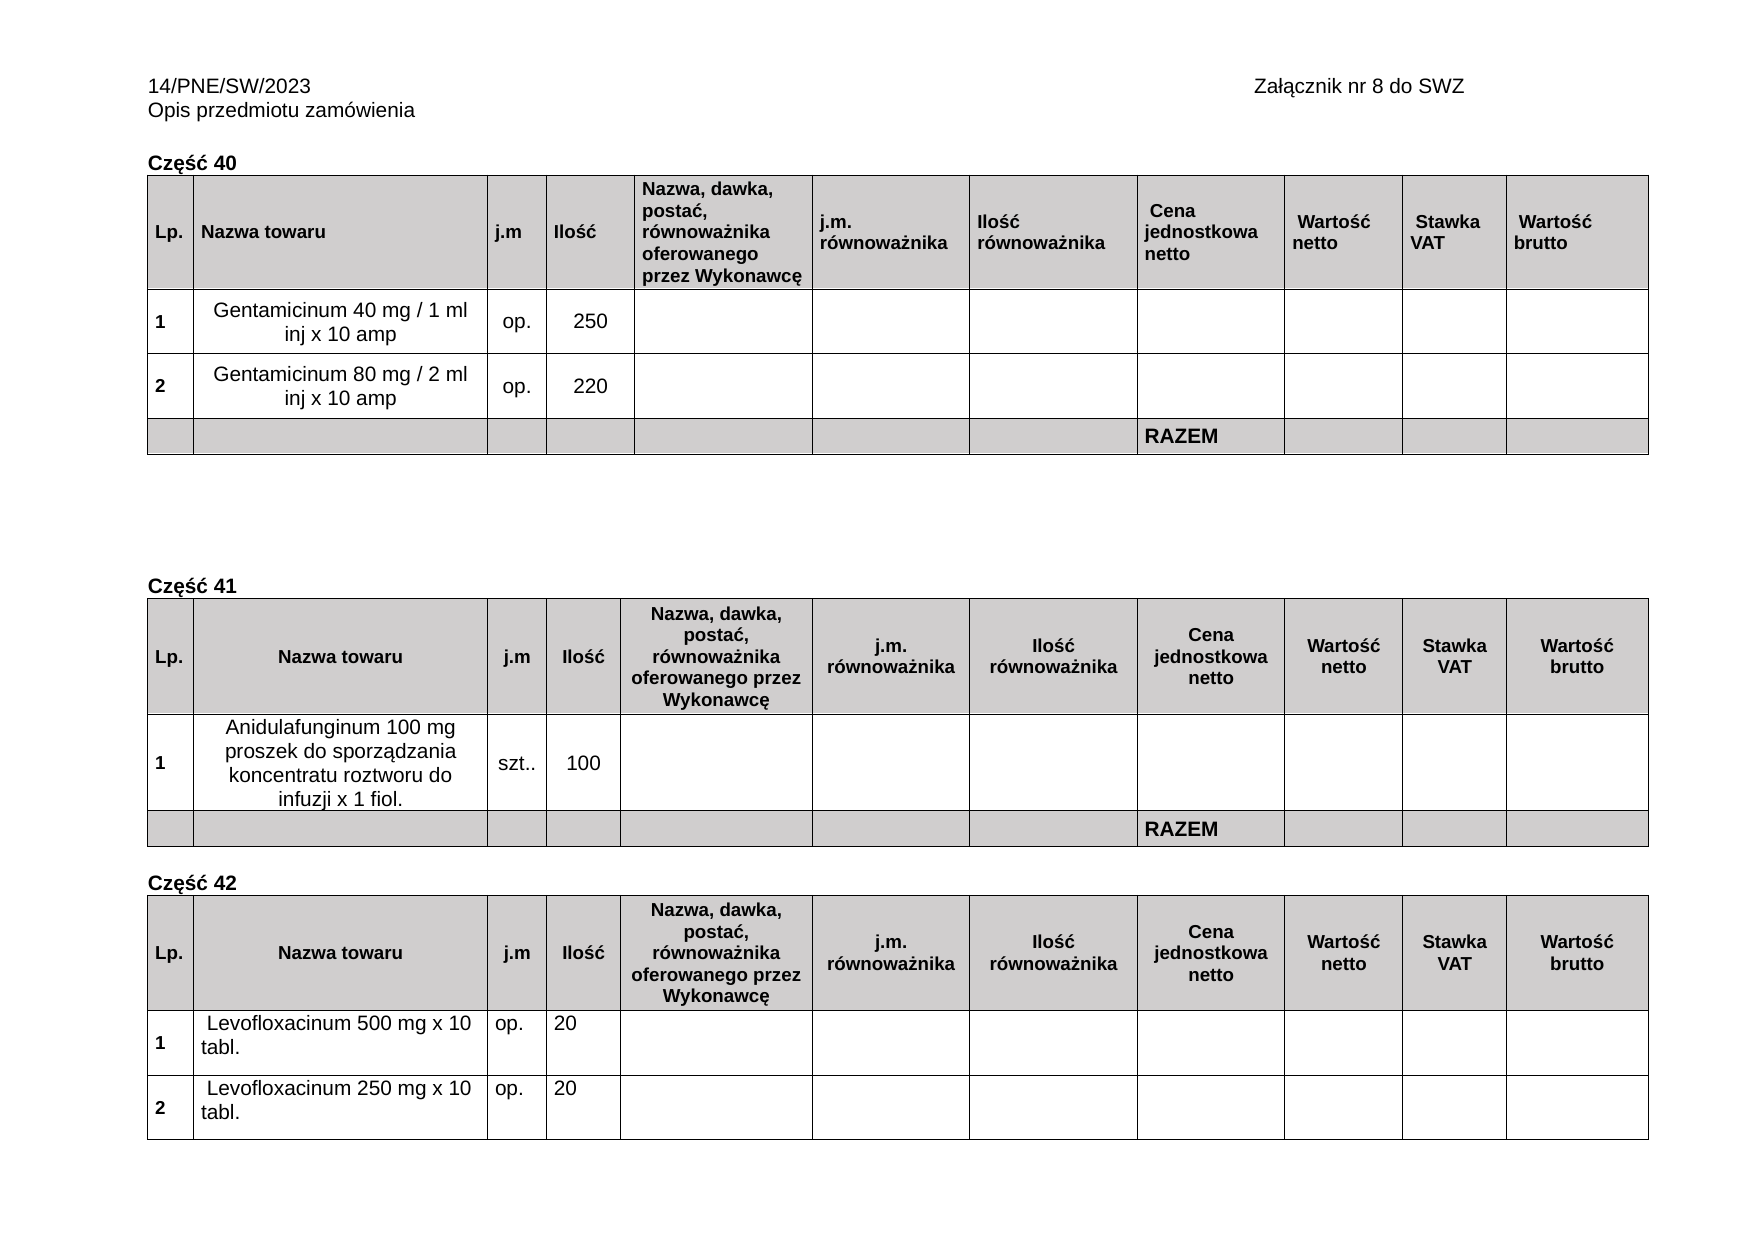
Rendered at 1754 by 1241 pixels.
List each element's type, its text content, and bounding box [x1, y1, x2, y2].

table_header j.m. równoważnika [813, 176, 969, 288]
table_cell [813, 811, 969, 846]
table_cell [1285, 290, 1402, 353]
table_cell [148, 419, 193, 453]
table_header j.m. równoważnika [813, 896, 969, 1010]
table_header Ilość [547, 896, 620, 1010]
table_cell [1285, 419, 1402, 453]
table_header Ilość równoważnika [970, 896, 1137, 1010]
table_header Ilość równoważnika [970, 176, 1137, 288]
table_cell 1 [148, 290, 193, 353]
table_cell RAZEM [1138, 811, 1284, 846]
table_header j.m [488, 896, 546, 1010]
table_cell [635, 419, 812, 453]
table_header Nazwa towaru [194, 896, 487, 1010]
table_cell 2 [148, 354, 193, 418]
table_cell [1507, 1011, 1648, 1075]
table_cell [970, 354, 1137, 418]
table_cell 2 [148, 1076, 193, 1139]
table_cell [635, 290, 812, 353]
table_cell [1138, 354, 1284, 418]
text Część 41 [148, 574, 1606, 598]
table_cell [1403, 715, 1506, 810]
table_cell [1403, 1076, 1506, 1139]
table_header Wartość brutto [1507, 896, 1648, 1010]
table_cell [813, 354, 969, 418]
table_header Cena jednostkowa netto [1138, 176, 1284, 288]
table_cell [148, 811, 193, 846]
table_cell [1507, 811, 1648, 846]
table_header Wartość brutto [1507, 599, 1648, 713]
table_cell RAZEM [1138, 419, 1284, 453]
table_header Ilość [547, 599, 620, 713]
text Część 42 [148, 871, 1606, 895]
table_cell [1403, 354, 1506, 418]
table_cell [621, 811, 812, 846]
table_cell 250 [547, 290, 634, 353]
table_cell [621, 715, 812, 810]
table_header Wartość netto [1285, 896, 1402, 1010]
table_cell [635, 354, 812, 418]
table_header Wartość netto [1285, 599, 1402, 713]
table_header Nazwa, dawka, postać, równoważnika oferowanego przez Wykonawcę [621, 599, 812, 713]
table_header j.m [488, 176, 546, 288]
table_cell [1507, 715, 1648, 810]
table_cell [1403, 811, 1506, 846]
table_header Lp. [148, 176, 193, 288]
table_header j.m. równoważnika [813, 599, 969, 713]
table_header Wartość netto [1285, 176, 1402, 288]
table_header Cena jednostkowa netto [1138, 896, 1284, 1010]
table_header Nazwa towaru [194, 599, 487, 713]
table_cell [970, 1011, 1137, 1075]
table_cell op. [488, 1011, 546, 1075]
table_cell [1285, 811, 1402, 846]
table_cell [1403, 1011, 1506, 1075]
table_header Nazwa towaru [194, 176, 487, 288]
table_cell [970, 290, 1137, 353]
table_cell [1507, 354, 1648, 418]
table_cell op. [488, 1076, 546, 1139]
table_cell [813, 290, 969, 353]
table_cell 20 [547, 1076, 620, 1139]
table_cell Anidulafunginum 100 mg proszek do sporządzania koncentratu roztworu do infuzji x 1 fiol. [194, 715, 487, 810]
table_cell op. [488, 290, 546, 353]
table_cell Levofloxacinum 250 mg x 10 tabl. [194, 1076, 487, 1139]
table_cell [1138, 1076, 1284, 1139]
table_header Cena jednostkowa netto [1138, 599, 1284, 713]
table_header Nazwa, dawka, postać, równoważnika oferowanego przez Wykonawcę [635, 176, 812, 288]
table_cell [813, 1011, 969, 1075]
table_header Lp. [148, 896, 193, 1010]
table_cell op. [488, 354, 546, 418]
table_header Lp. [148, 599, 193, 713]
table_cell 220 [547, 354, 634, 418]
text Część 40 [148, 151, 1606, 174]
table_header Wartość brutto [1507, 176, 1648, 288]
table_header Stawka VAT [1403, 896, 1506, 1010]
table_cell [488, 811, 546, 846]
table_cell [970, 1076, 1137, 1139]
table_cell [194, 811, 487, 846]
table_cell [970, 419, 1137, 453]
table_cell 1 [148, 1011, 193, 1075]
table_cell [1285, 715, 1402, 810]
table_cell 20 [547, 1011, 620, 1075]
table_cell [621, 1076, 812, 1139]
table_cell Levofloxacinum 500 mg x 10 tabl. [194, 1011, 487, 1075]
table_cell [194, 419, 487, 453]
table_cell [621, 1011, 812, 1075]
table_cell [970, 811, 1137, 846]
table_header j.m [488, 599, 546, 713]
table_header Stawka VAT [1403, 176, 1506, 288]
table_cell [970, 715, 1137, 810]
table_cell szt.. [488, 715, 546, 810]
table_cell [488, 419, 546, 453]
table_cell [1507, 290, 1648, 353]
table_cell [1285, 1076, 1402, 1139]
table_cell [813, 419, 969, 453]
table_header Ilość równoważnika [970, 599, 1137, 713]
table_cell [1285, 354, 1402, 418]
table_cell [1403, 290, 1506, 353]
table_cell [1138, 715, 1284, 810]
table_header Stawka VAT [1403, 599, 1506, 713]
table_cell Gentamicinum 80 mg / 2 ml inj x 10 amp [194, 354, 487, 418]
table_cell 100 [547, 715, 620, 810]
table_cell [1138, 290, 1284, 353]
table_cell [1507, 1076, 1648, 1139]
table_cell [1403, 419, 1506, 453]
table_cell [1138, 1011, 1284, 1075]
table_cell [813, 715, 969, 810]
table_cell [813, 1076, 969, 1139]
table_cell [547, 811, 620, 846]
table_header Nazwa, dawka, postać, równoważnika oferowanego przez Wykonawcę [621, 896, 812, 1010]
table_cell [1507, 419, 1648, 453]
table_cell Gentamicinum 40 mg / 1 ml inj x 10 amp [194, 290, 487, 353]
table_header Ilość [547, 176, 634, 288]
table_cell 1 [148, 715, 193, 810]
table_cell [547, 419, 634, 453]
table_cell [1285, 1011, 1402, 1075]
